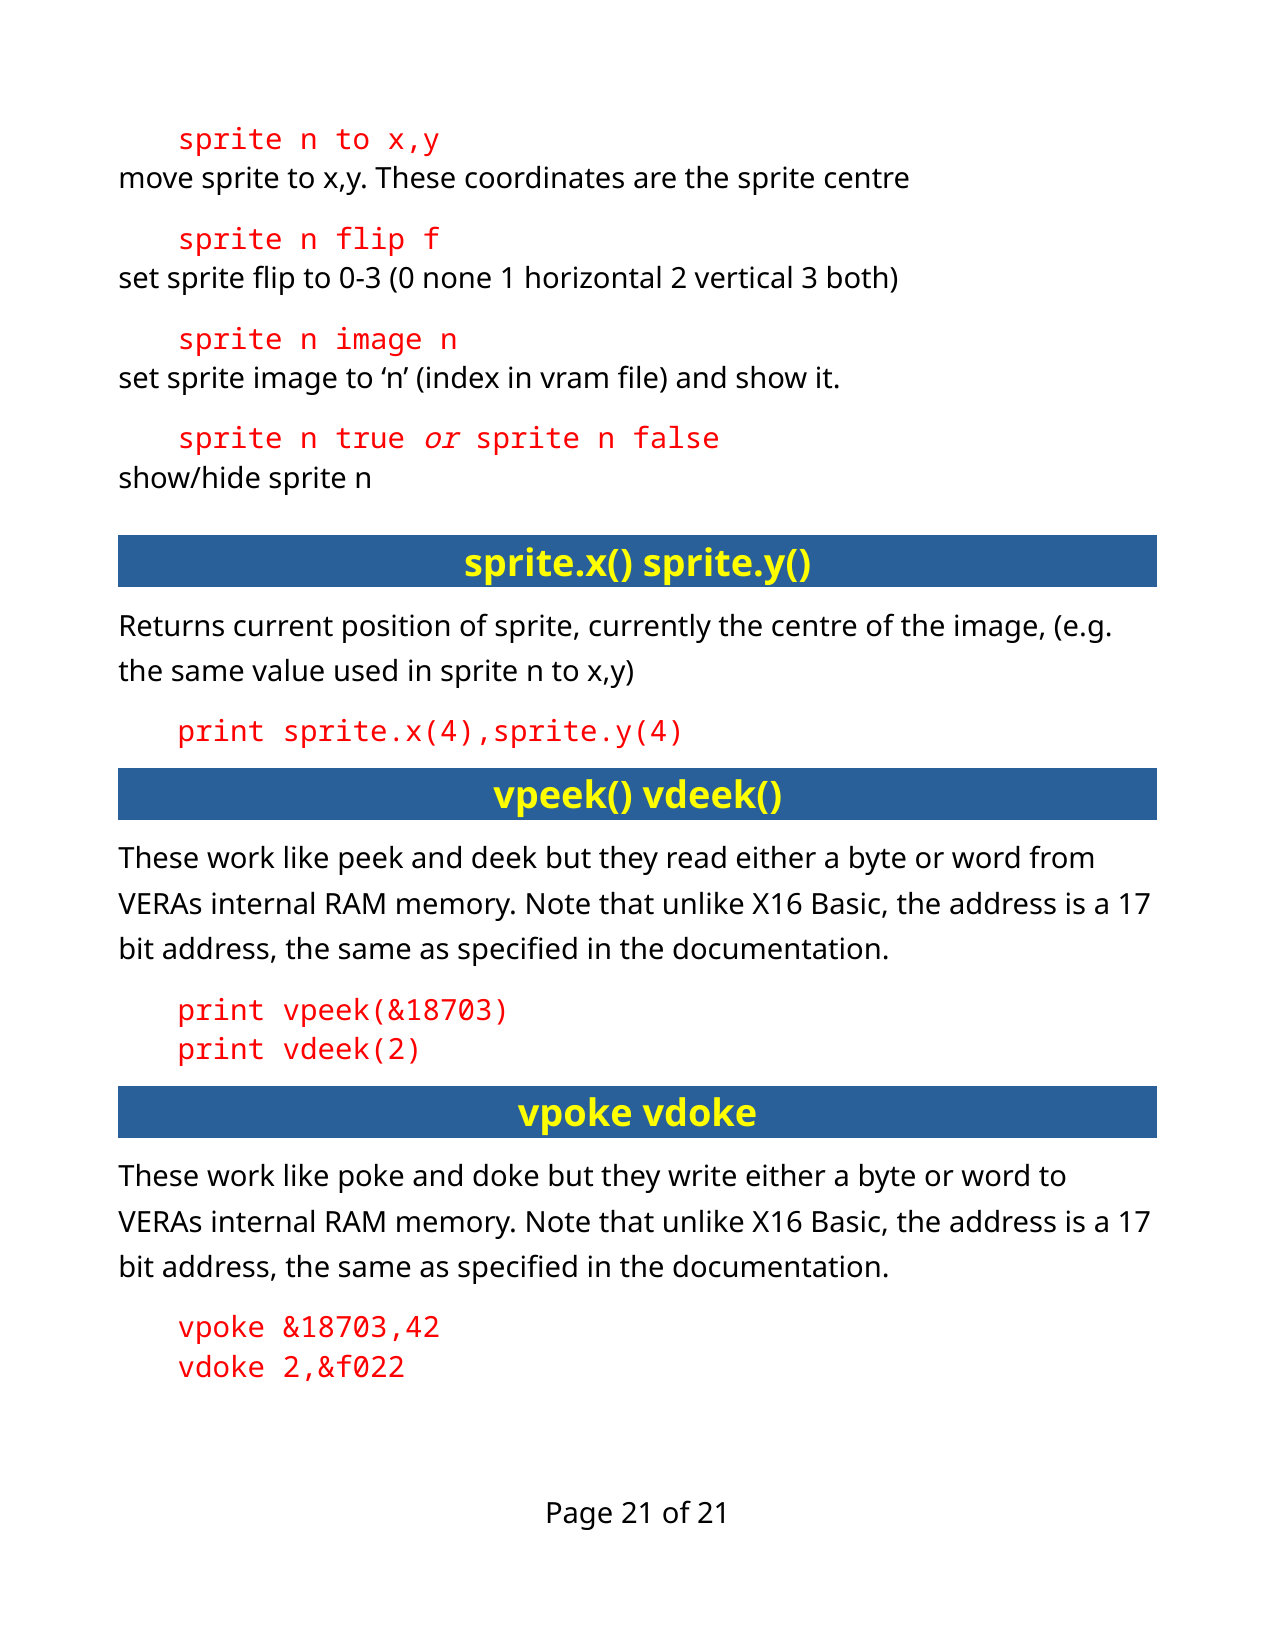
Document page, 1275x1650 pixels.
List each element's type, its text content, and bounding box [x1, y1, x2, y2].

text set sprite image to ‘n’ (index in vram file) and show it. [118, 358, 1157, 397]
text Returns current position of sprite, currently the centre of the image, (e.g. the same value used in sprite n to x,y) [118, 605, 1157, 690]
text print sprite.x(4),sprite.y(4) [177, 711, 1157, 750]
subtitle sprite.x() sprite.y() [118, 535, 1157, 587]
text vdoke 2,&F022 [177, 1346, 1157, 1386]
text Sprite n flip f [177, 218, 1157, 258]
text show/hide sprite n [118, 457, 1157, 497]
text move sprite to x,y. These coordinates are the sprite centre [118, 158, 1157, 197]
text sprite n image n [177, 318, 1157, 358]
text Sprite n to x,y [177, 118, 1157, 158]
text print vdeek(2) [177, 1028, 1157, 1068]
text These work like peek and deek but they read either a byte or word from VERAs internal RAM memory. Note that unlike X16 Basic, the address is a 17 bit address, the same as specified in the documentation. [118, 837, 1157, 968]
subtitle vpeek() vdeek() [118, 768, 1157, 820]
text print vpeek(&18703) [177, 989, 1157, 1028]
text These work like poke and doke but they write either a byte or word to VERAs internal RAM memory. Note that unlike X16 Basic, the address is a 17 bit address, the same as specified in the documentation. [118, 1155, 1157, 1286]
subtitle vpoke vdoke [118, 1086, 1157, 1138]
text set sprite flip to 0-3 (0 none 1 horizontal 2 vertical 3 both) [118, 258, 1157, 297]
text Vpoke &18703,42 [177, 1307, 1157, 1346]
text sprite n true or sprite n false [177, 418, 1157, 457]
